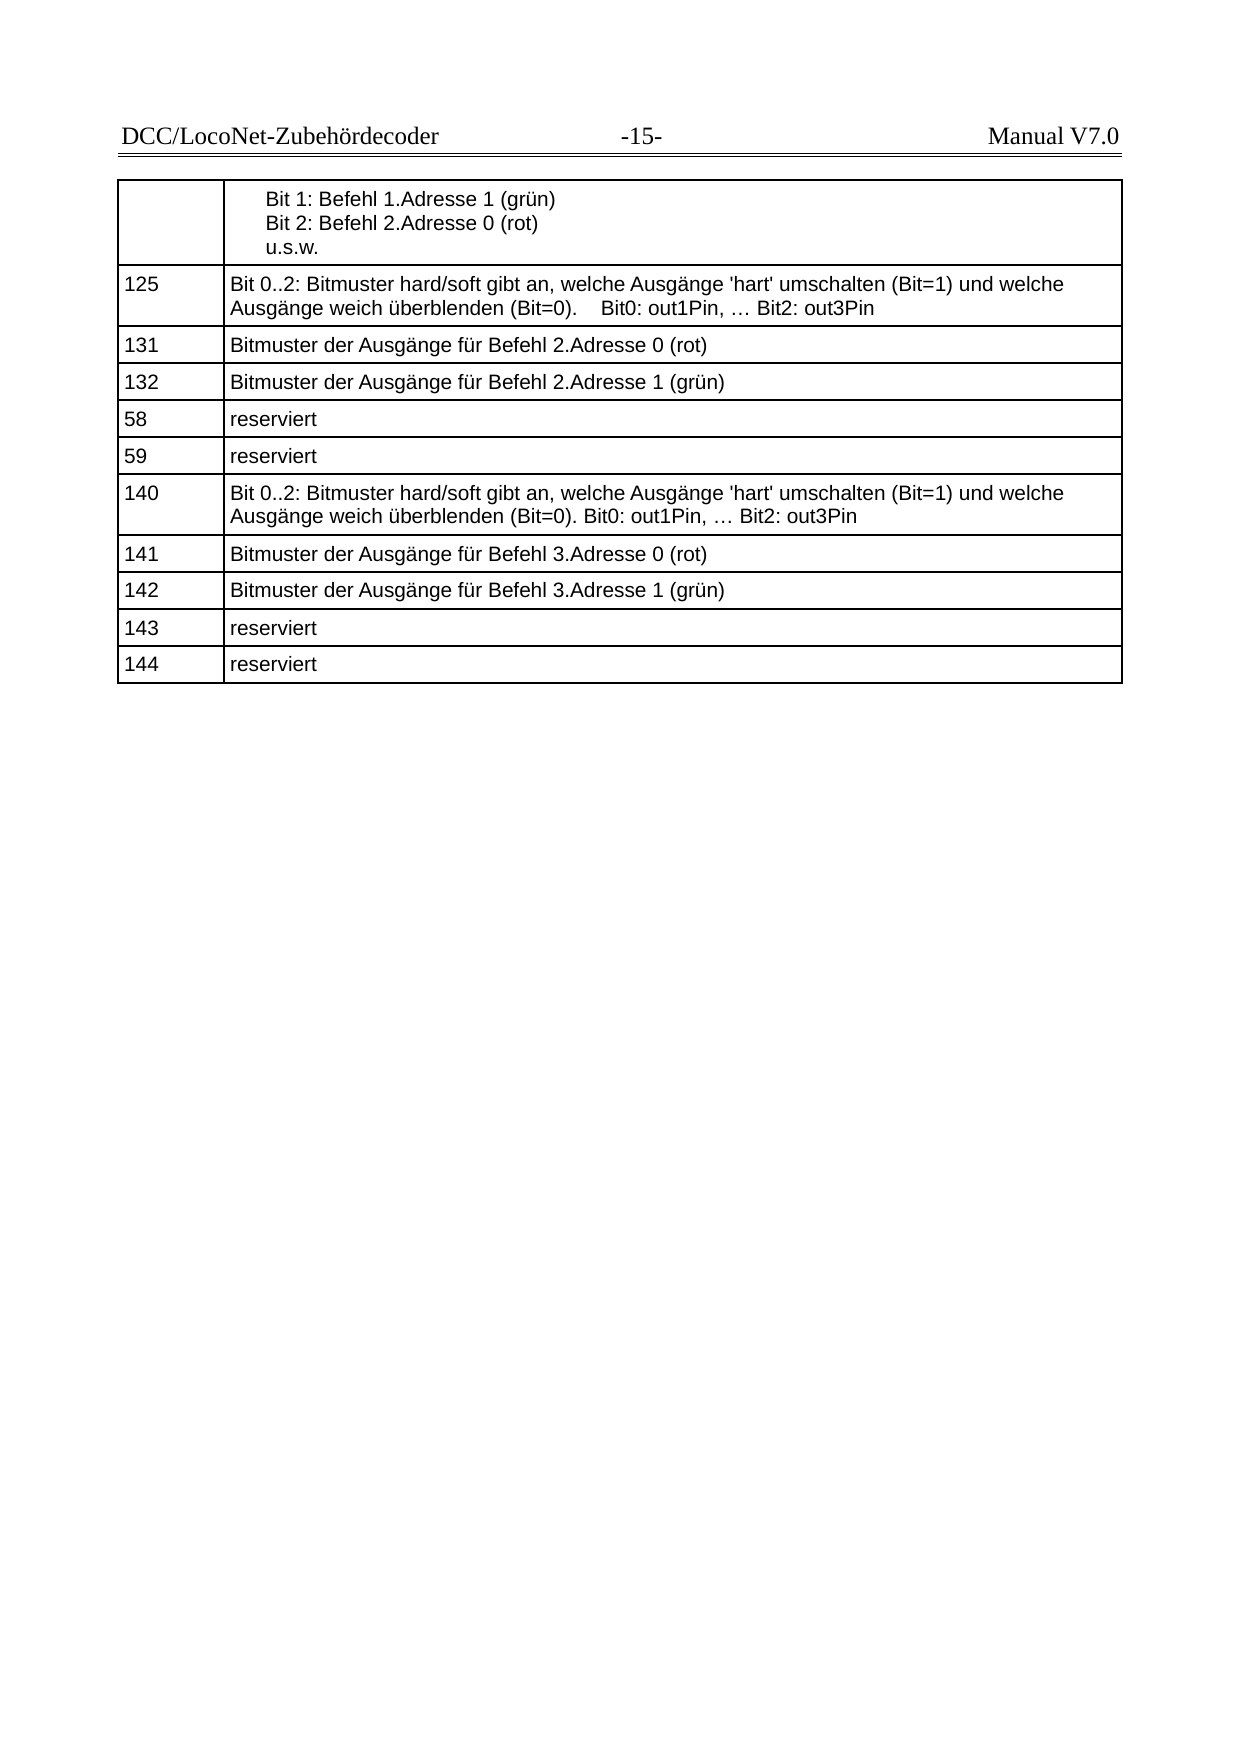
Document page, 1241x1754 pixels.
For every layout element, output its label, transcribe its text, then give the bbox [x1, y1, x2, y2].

table_cell 144 [119, 647, 223, 682]
table_cell 141 [119, 536, 223, 571]
table_cell Bitmuster der Ausgänge für Befehl 2.Adresse 0 (rot) [225, 327, 1121, 362]
table_cell 59 [119, 438, 223, 473]
table_cell Bitmuster der Ausgänge für Befehl 3.Adresse 0 (rot) [225, 536, 1121, 571]
table_cell 142 [119, 573, 223, 608]
table_cell Bit 1: Befehl 1.Adresse 1 (grün) Bit 2: Befehl 2.Adresse 0 (rot) u.s.w. [225, 181, 1121, 264]
table_cell Bitmuster der Ausgänge für Befehl 2.Adresse 1 (grün) [225, 364, 1121, 399]
table_cell 125 [119, 266, 223, 325]
table_cell reserviert [225, 647, 1121, 682]
table_cell 132 [119, 364, 223, 399]
table_cell reserviert [225, 438, 1121, 473]
table_cell reserviert [225, 401, 1121, 436]
table_cell Bitmuster der Ausgänge für Befehl 3.Adresse 1 (grün) [225, 573, 1121, 608]
table_cell reserviert [225, 610, 1121, 645]
table_cell 143 [119, 610, 223, 645]
table_cell [119, 181, 223, 264]
table_cell Bit 0..2: Bitmuster hard/soft gibt an, welche Ausgänge 'hart' umschalten (Bit=1) und welche Ausgänge weich überblenden (Bit=0). Bit0: out1Pin, … Bit2: out3Pin [225, 266, 1121, 325]
table_cell 140 [119, 475, 223, 534]
table_cell 131 [119, 327, 223, 362]
table_cell 58 [119, 401, 223, 436]
table_cell Bit 0..2: Bitmuster hard/soft gibt an, welche Ausgänge 'hart' umschalten (Bit=1) und welche Ausgänge weich überblenden (Bit=0). Bit0: out1Pin, … Bit2: out3Pin [225, 475, 1121, 534]
